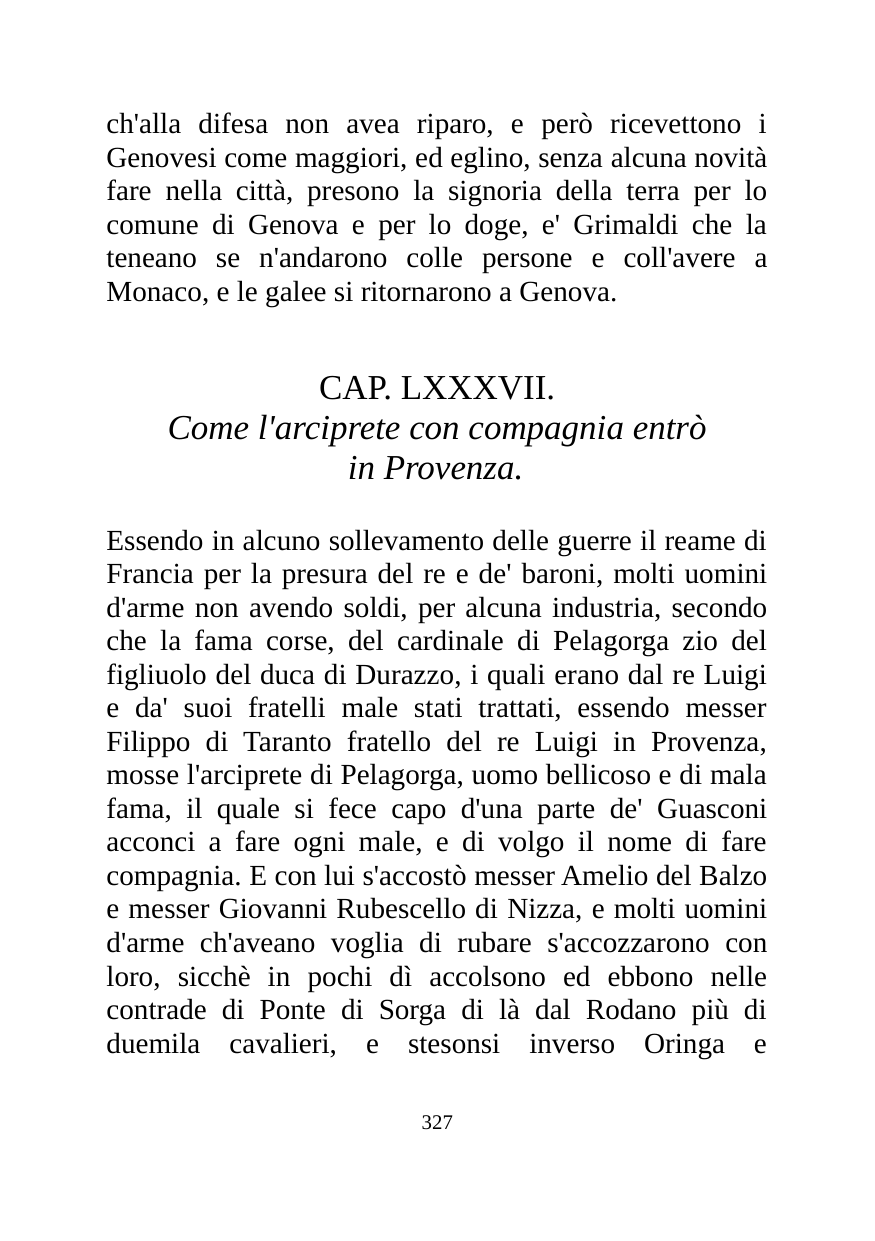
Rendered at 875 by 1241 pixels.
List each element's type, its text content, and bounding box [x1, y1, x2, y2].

text ch'alla difesa non avea riparo, e però ricevettono i Genovesi come maggiori, ed eglino, senza alcuna novità fare nella città, presono la signoria della terra per lo comune di Genova e per lo doge, e' Grimaldi che la teneano se n'andarono colle persone e coll'avere a Monaco, e le galee si ritornarono a Genova. [106, 106, 768, 307]
subtitle CAP. LXXXVII. Come l'arciprete con compagnia entrò in Provenza. [106, 367, 768, 487]
text Essendo in alcuno sollevamento delle guerre il reame di Francia per la presura del re e de' baroni, molti uomini d'arme non avendo soldi, per alcuna industria, secondo che la fama corse, del cardinale di Pelagorga zio del figliuolo del duca di Durazzo, i quali erano dal re Luigi e da' suoi fratelli male stati trattati, essendo messer Filippo di Taranto fratello del re Luigi in Provenza, mosse l'arciprete di Pelagorga, uomo bellicoso e di mala fama, il quale si fece capo d'una parte de' Guasconi acconci a fare ogni male, e di volgo il nome di fare compagnia. E con lui s'accostò messer Amelio del Balzo e messer Giovanni Rubescello di Nizza, e molti uomini d'arme ch'aveano voglia di rubare s'accozzarono con loro, sicchè in pochi dì accolsono ed ebbono nelle contrade di Ponte di Sorga di là dal Rodano più di duemila cavalieri, e stesonsi inverso Oringa e [106, 523, 768, 1059]
